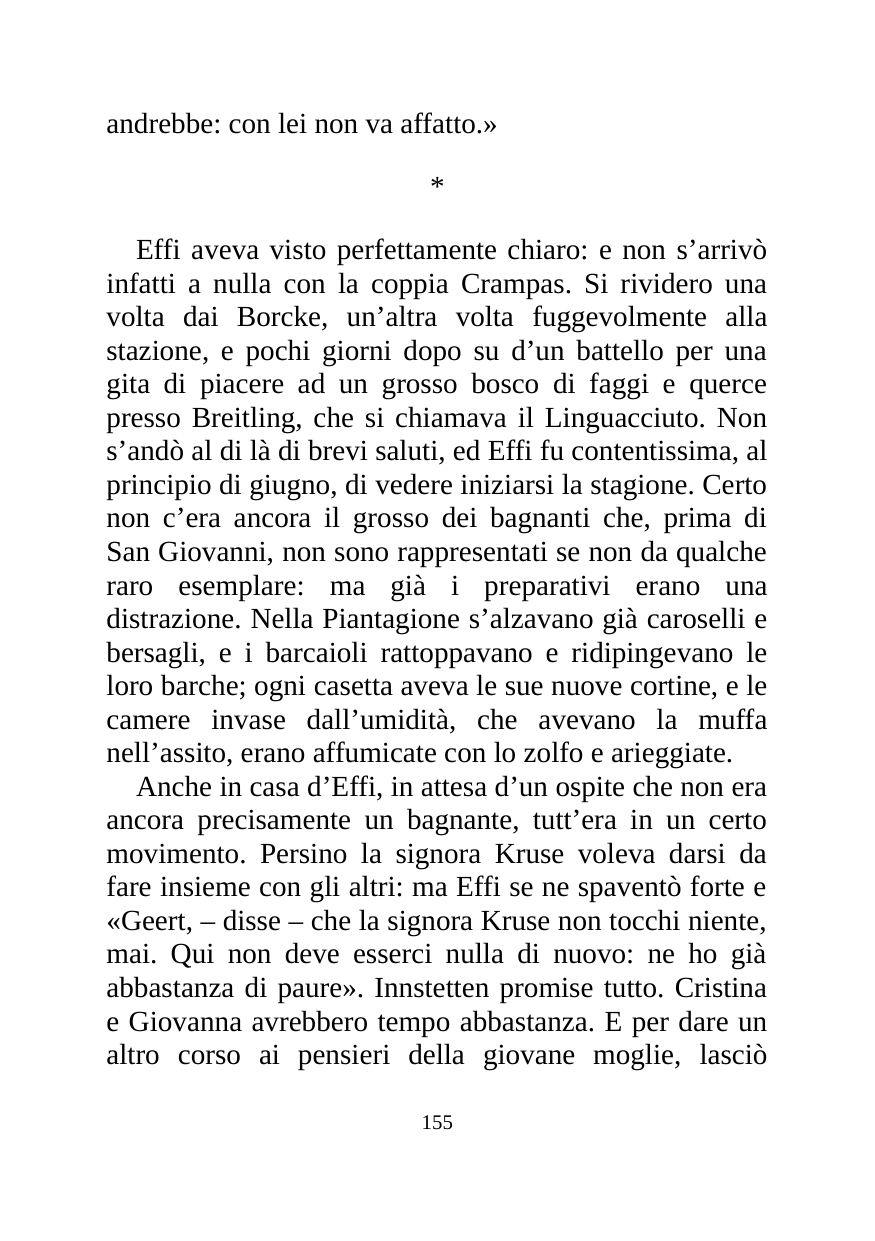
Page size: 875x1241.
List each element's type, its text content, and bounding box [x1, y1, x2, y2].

text andrebbe: con lei non va affatto.» [106, 106, 768, 140]
text Effi aveva visto perfettamente chiaro: e non s’arrivò infatti a nulla con la coppia Crampas. Si rividero una volta dai Borcke, un’altra volta fuggevolmente alla stazione, e pochi giorni dopo su d’un battello per una gita di piacere ad un grosso bosco di faggi e querce presso Breitling, che si chiamava il Linguacciuto. Non s’andò al di là di brevi saluti, ed Effi fu contentissima, al principio di giugno, di vedere iniziarsi la stagione. Certo non c’era ancora il grosso dei bagnanti che, prima di San Giovanni, non sono rappresentati se non da qualche raro esemplare: ma già i preparativi erano una distrazione. Nella Piantagione s’alzavano già caroselli e bersagli, e i barcaioli rattoppavano e ridipingevano le loro barche; ogni casetta aveva le sue nuove cortine, e le camere invase dall’umidità, che avevano la muffa nell’assito, erano affumicate con lo zolfo e arieggiate. [106, 232, 768, 769]
text * [106, 169, 768, 203]
text Anche in casa d’Effi, in attesa d’un ospite che non era ancora precisamente un bagnante, tutt’era in un certo movimento. Persino la signora Kruse voleva darsi da fare insieme con gli altri: ma Effi se ne spaventò forte e «Geert, – disse – che la signora Kruse non tocchi niente, mai. Qui non deve esserci nulla di nuovo: ne ho già abbastanza di paure». Innstetten promise tutto. Cristina e Giovanna avrebbero tempo abbastanza. E per dare un altro corso ai pensieri della giovane moglie, lasciò [106, 769, 768, 1071]
